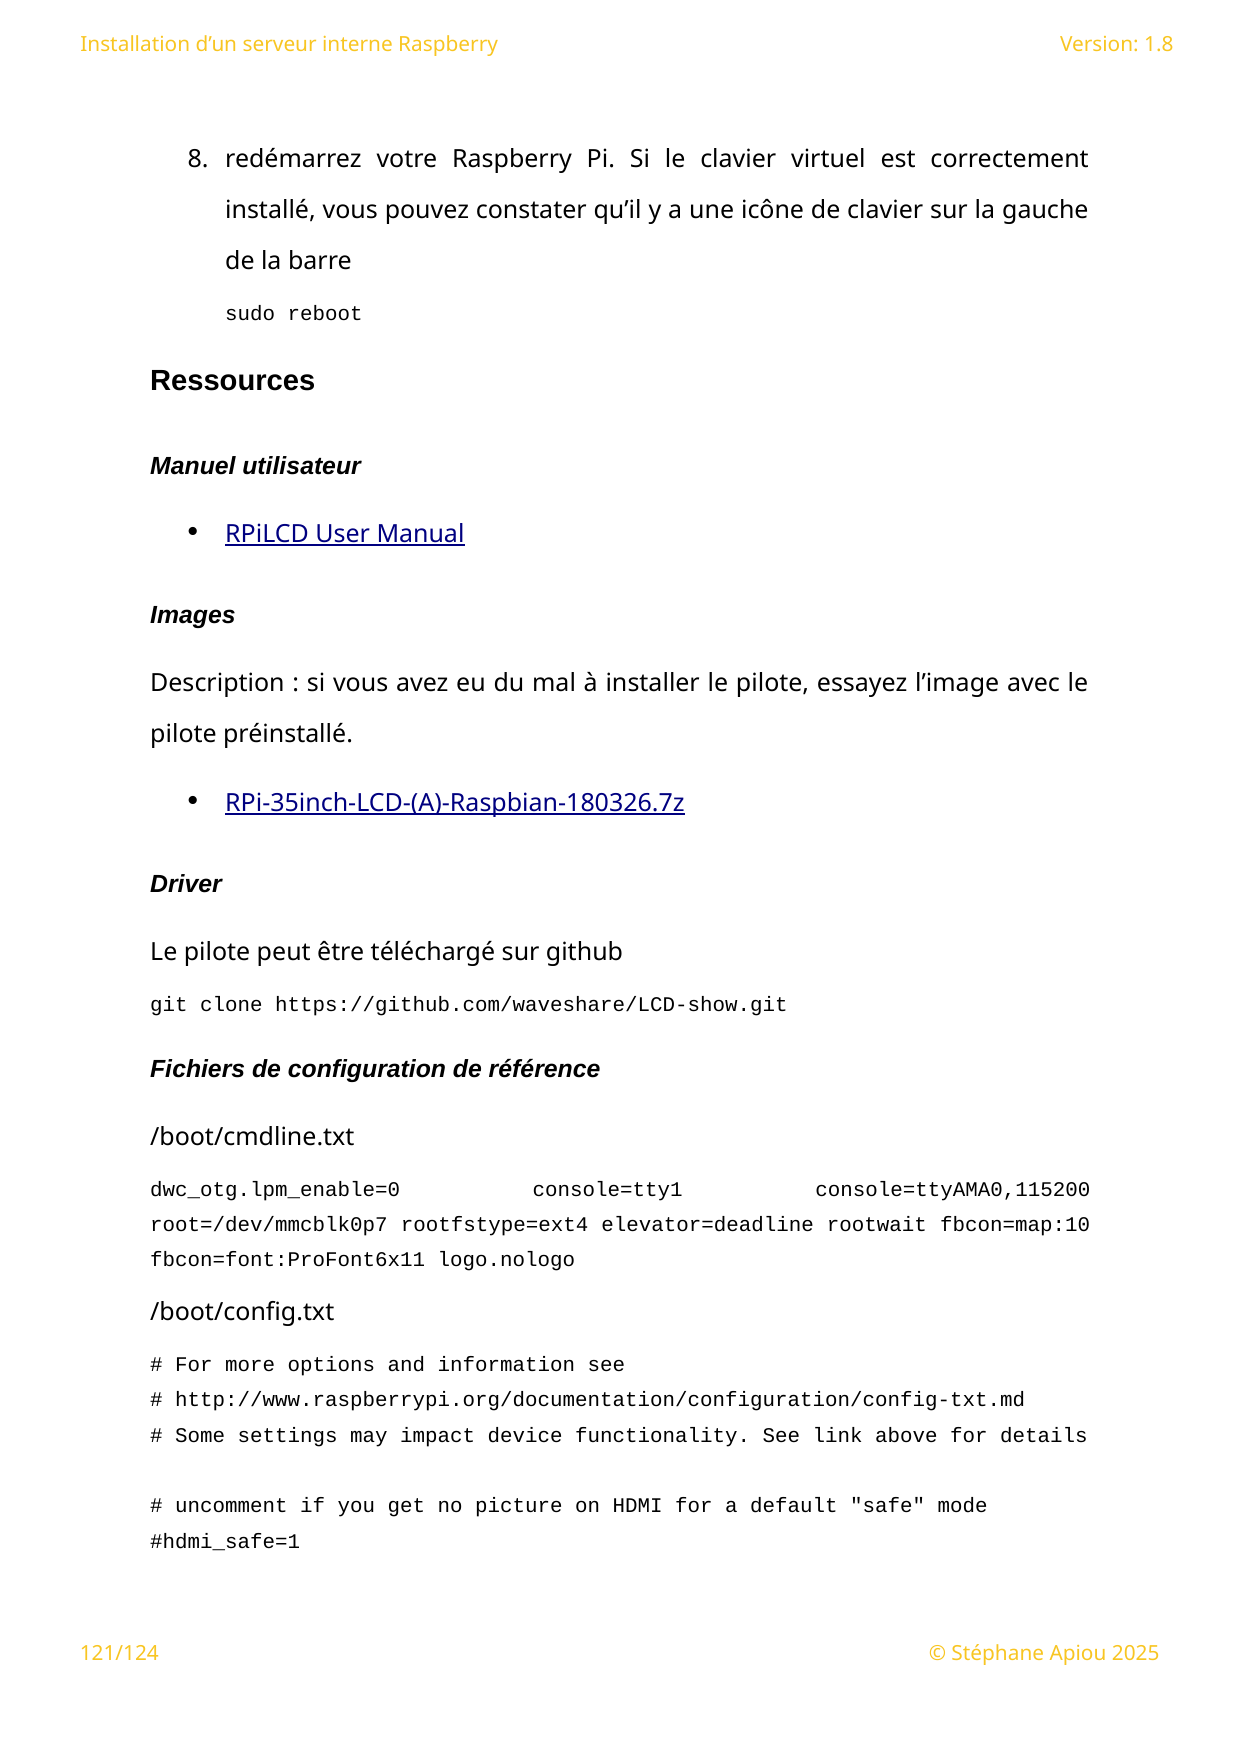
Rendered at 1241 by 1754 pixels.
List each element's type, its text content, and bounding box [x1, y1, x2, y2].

text # Some settings may impact device functionality. See link above for details [150, 1424, 1090, 1448]
list RPiLCD User Manual [187, 515, 1090, 549]
list redémarrez votre Raspberry Pi. Si le clavier virtuel est correctement installé, vous pouvez constater qu’il y a une icône de clavier sur la gauche de la barre [187, 141, 1090, 277]
text /boot/cmdline.txt [150, 1118, 1090, 1153]
subtitle Ressources [150, 363, 1090, 397]
subtitle Manuel utilisateur [150, 451, 1090, 479]
text # http://www.raspberrypi.org/documentation/configuration/config-txt.md [150, 1389, 1090, 1413]
text git clone https://github.com/waveshare/LCD-show.git [150, 994, 1090, 1017]
list sudo reboot [187, 303, 1090, 326]
list RPi-35inch-LCD-(A)-Raspbian-180326.7z [187, 784, 1090, 819]
subtitle Fichiers de configuration de référence [150, 1054, 1090, 1083]
text #hdmi_safe=1 [150, 1531, 1090, 1554]
text dwc_otg.lpm_enable=0 console=tty1 console=ttyAMA0,115200 root=/dev/mmcblk0p7 rootfstype=ext4 elevator=deadline rootwait fbcon=map:10 fbcon=font:ProFont6x11 logo.nologo [150, 1178, 1090, 1273]
subtitle Driver [150, 869, 1090, 898]
text /boot/config.txt [150, 1294, 1090, 1328]
text Le pilote peut être téléchargé sur github [150, 934, 1090, 968]
text # uncomment if you get no picture on HDMI for a default "safe" mode [150, 1495, 1090, 1519]
text # For more options and information see [150, 1354, 1090, 1377]
text Description : si vous avez eu du mal à installer le pilote, essayez l’image avec le pilote préinstallé. [150, 664, 1090, 750]
subtitle Images [150, 600, 1090, 629]
